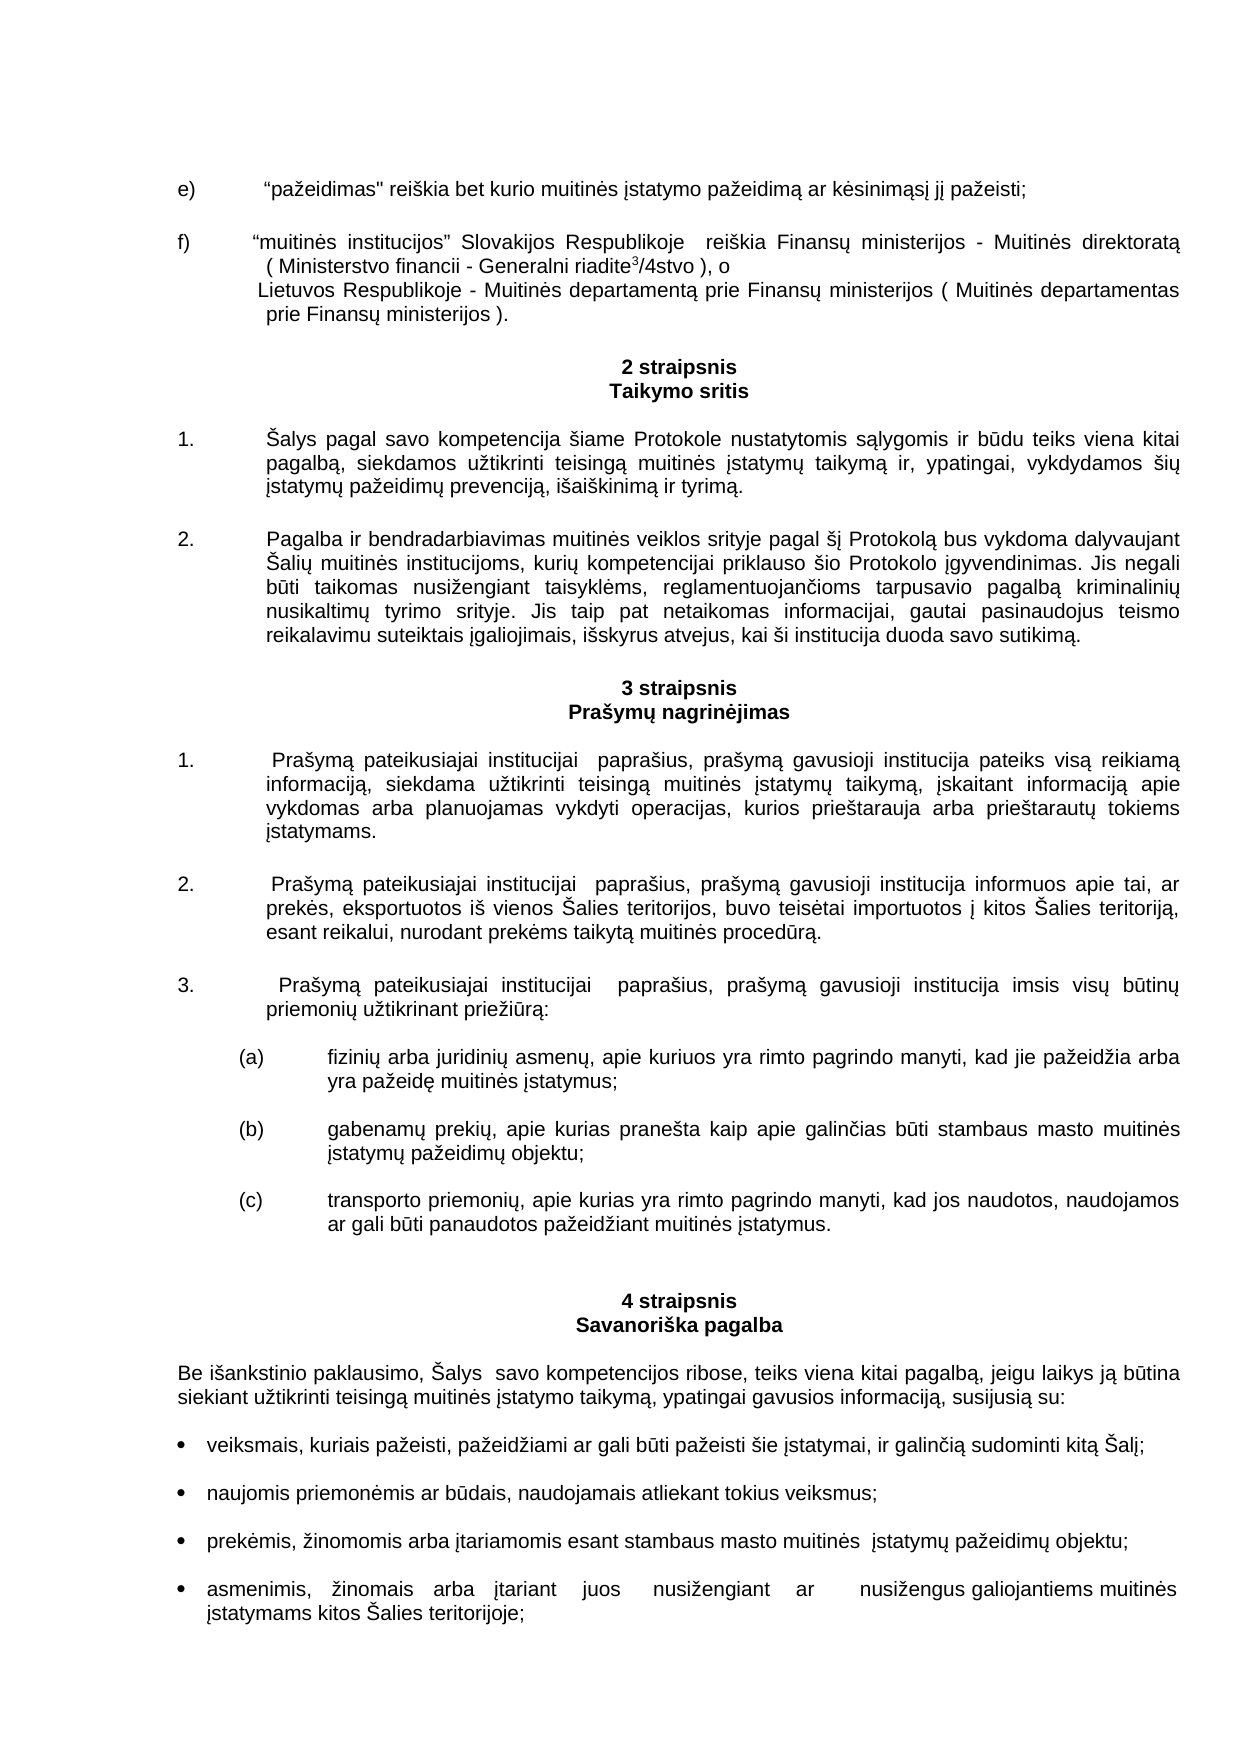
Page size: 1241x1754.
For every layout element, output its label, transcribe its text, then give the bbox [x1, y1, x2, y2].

text (b) gabenamų prekių, apie kurias pranešta kaip apie galinčias būti stambaus masto muitinės įstatymų pažeidimų objektu; [238, 1116, 1181, 1164]
text 2. Prašymą pateikusiajai institucijai paprašius, prašymą gavusioji institucija informuos apie tai, ar prekės, eksportuotos iš vienos Šalies teritorijos, buvo teisėtai importuotos į kitos Šalies teritoriją, esant reikalui, nurodant prekėms taikytą muitinės procedūrą. [177, 872, 1181, 944]
text 3 straipsnis [177, 676, 1181, 699]
text  asmenimis, žinomais arba įtariant juos nusižengiant ar nusižengus galiojantiems muitinės įstatymams kitos Šalies teritorijoje; [177, 1577, 1181, 1625]
text (a) fizinių arba juridinių asmenų, apie kuriuos yra rimto pagrindo manyti, kad jie pažeidžia arba yra pažeidę muitinės įstatymus; [238, 1044, 1181, 1092]
text 4 straipsnis [177, 1289, 1181, 1313]
text  prekėmis, žinomomis arba įtariamomis esant stambaus masto muitinės įstatymų pažeidimų objektu; [177, 1529, 1181, 1553]
text 1. Šalys pagal savo kompetencija šiame Protokole nustatytomis sąlygomis ir būdu teiks viena kitai pagalbą, siekdamos užtikrinti teisingą muitinės įstatymų taikymą ir, ypatingai, vykdydamos šių įstatymų pažeidimų prevenciją, išaiškinimą ir tyrimą. [177, 426, 1181, 498]
text 2. Pagalba ir bendradarbiavimas muitinės veiklos srityje pagal šį Protokolą bus vykdoma dalyvaujant Šalių muitinės institucijoms, kurių kompetencijai priklauso šio Protokolo įgyvendinimas. Jis negali būti taikomas nusižengiant taisyklėms, reglamentuojančioms tarpusavio pagalbą kriminalinių nusikaltimų tyrimo srityje. Jis taip pat netaikomas informacijai, gautai pasinaudojus teismo reikalavimu suteiktais įgaliojimais, išskyrus atvejus, kai ši institucija duoda savo sutikimą. [177, 527, 1181, 647]
text Taikymo sritis [177, 378, 1181, 402]
text 3. Prašymą pateikusiajai institucijai paprašius, prašymą gavusioji institucija imsis visų būtinų priemonių užtikrinant priežiūrą: [177, 973, 1181, 1021]
text Lietuvos Respublikoje - Muitinės departamentą prie Finansų ministerijos ( Muitinės departamentas prie Finansų ministerijos ). [257, 278, 1181, 326]
text Prašymų nagrinėjimas [177, 699, 1181, 723]
text Be išankstinio paklausimo, Šalys savo kompetencijos ribose, teiks viena kitai pagalbą, jeigu laikys ją būtina siekiant užtikrinti teisingą muitinės įstatymo taikymą, ypatingai gavusios informaciją, susijusią su: [177, 1361, 1181, 1409]
text  veiksmais, kuriais pažeisti, pažeidžiami ar gali būti pažeisti šie įstatymai, ir galinčią sudominti kitą Šalį; [177, 1433, 1181, 1457]
text f) “muitinės institucijos” Slovakijos Respublikoje reiškia Finansų ministerijos - Muitinės direktoratą ( Ministerstvo financii - Generalni riadite3/4stvo ), o [177, 230, 1181, 278]
text e) “pažeidimas" reiškia bet kurio muitinės įstatymo pažeidimą ar kėsinimąsį jį pažeisti; [177, 177, 1181, 201]
text (c) transporto priemonių, apie kurias yra rimto pagrindo manyti, kad jos naudotos, naudojamos ar gali būti panaudotos pažeidžiant muitinės įstatymus. [238, 1188, 1181, 1236]
text  naujomis priemonėmis ar būdais, naudojamais atliekant tokius veiksmus; [177, 1481, 1181, 1505]
text 1. Prašymą pateikusiajai institucijai paprašius, prašymą gavusioji institucija pateiks visą reikiamą informaciją, siekdama užtikrinti teisingą muitinės įstatymų taikymą, įskaitant informaciją apie vykdomas arba planuojamas vykdyti operacijas, kurios prieštarauja arba prieštarautų tokiems įstatymams. [177, 747, 1181, 843]
text Savanoriška pagalba [177, 1313, 1181, 1337]
text 2 straipsnis [177, 354, 1181, 378]
